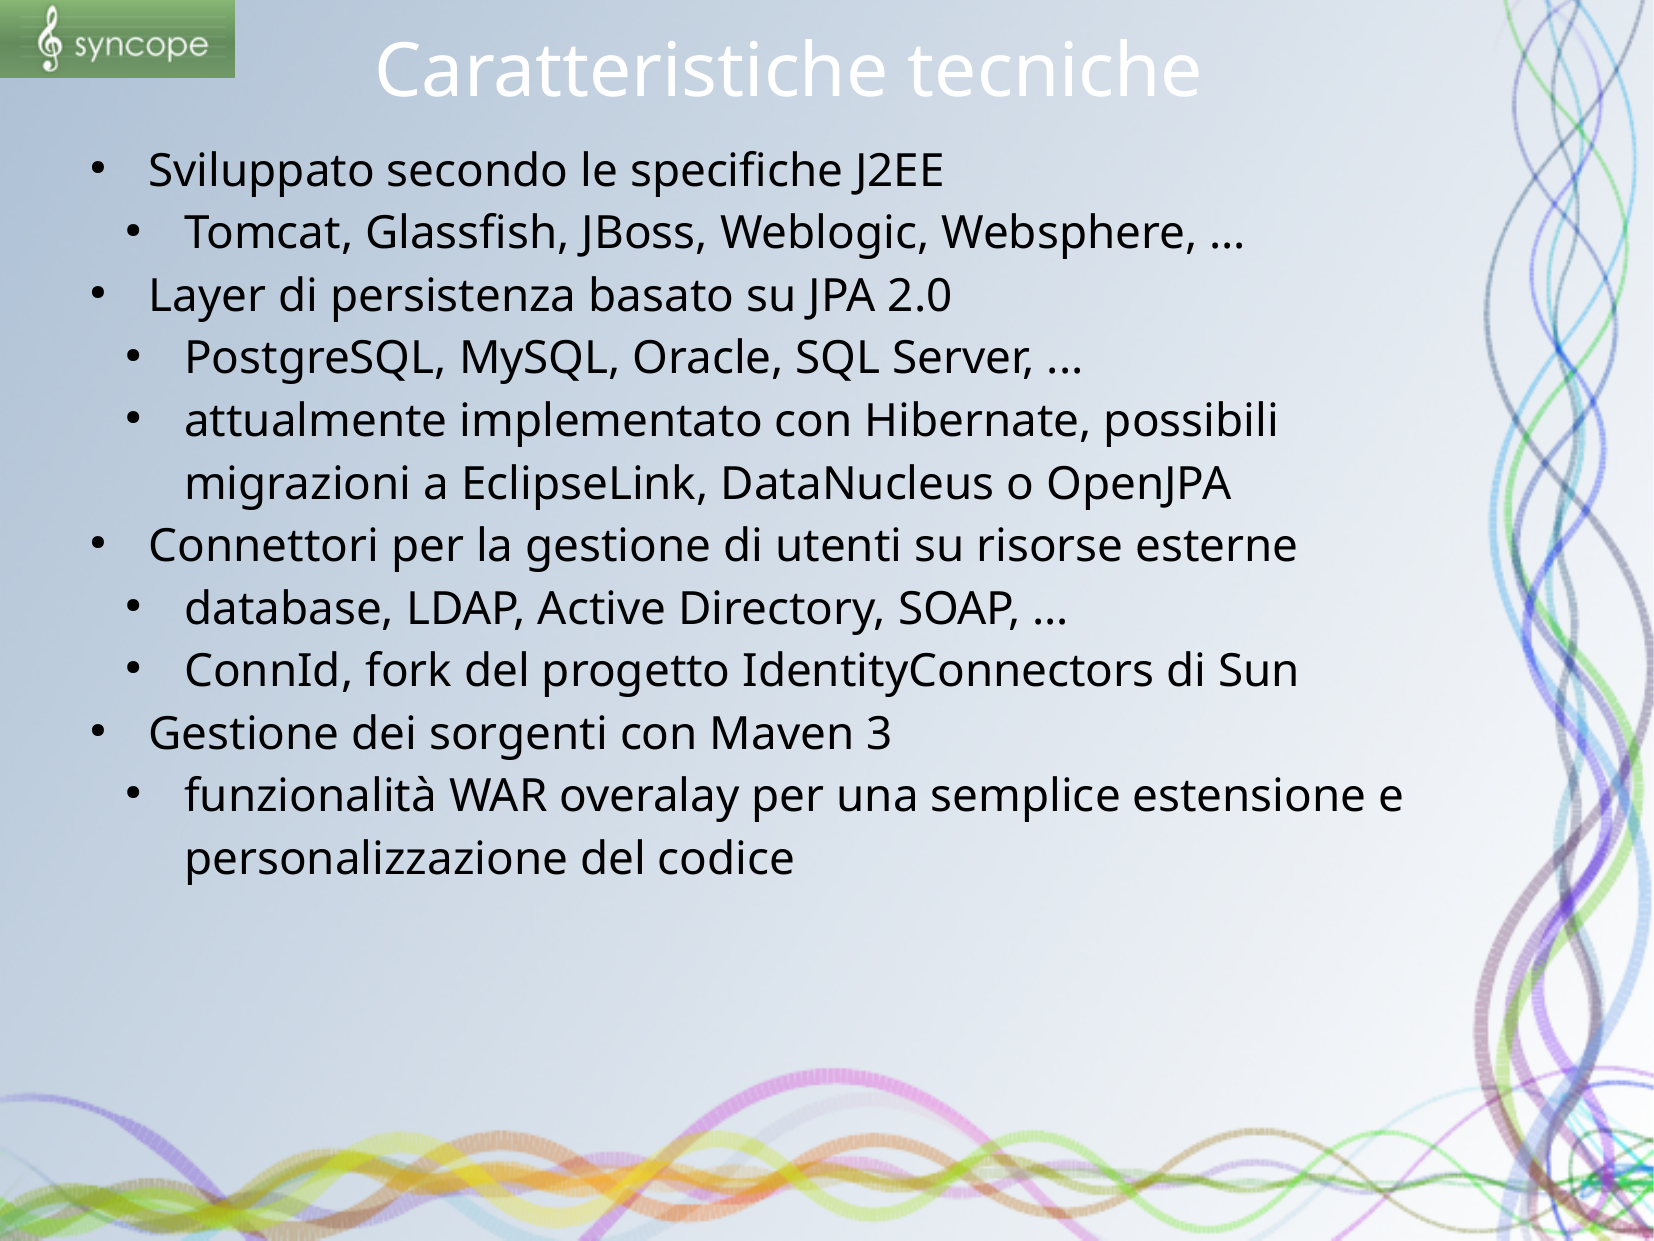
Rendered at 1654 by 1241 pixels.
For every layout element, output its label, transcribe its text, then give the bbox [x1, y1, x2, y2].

picture [0, 0, 1654, 1241]
text_box Caratteristiche tecniche [359, 9, 1351, 129]
text_box Sviluppato secondo le specifiche J2EE Tomcat, Glassfish, JBoss, Weblogic, Websphere, ... Layer di persistenza basato su JPA 2.0 PostgreSQL, MySQL, Oracle, SQL Server, ... attualmente implementato con Hibernate, possibili migrazioni a EclipseLink, DataNucleus o OpenJPA Connettori per la gestione di utenti su risorse esterne database, LDAP, Active Directory, SOAP, … ConnId, fork del progetto IdentityConnectors di Sun Gestione dei sorgenti con Maven 3 funzionalità WAR overalay per una semplice estensione e personalizzazione del codice [75, 129, 1486, 1062]
